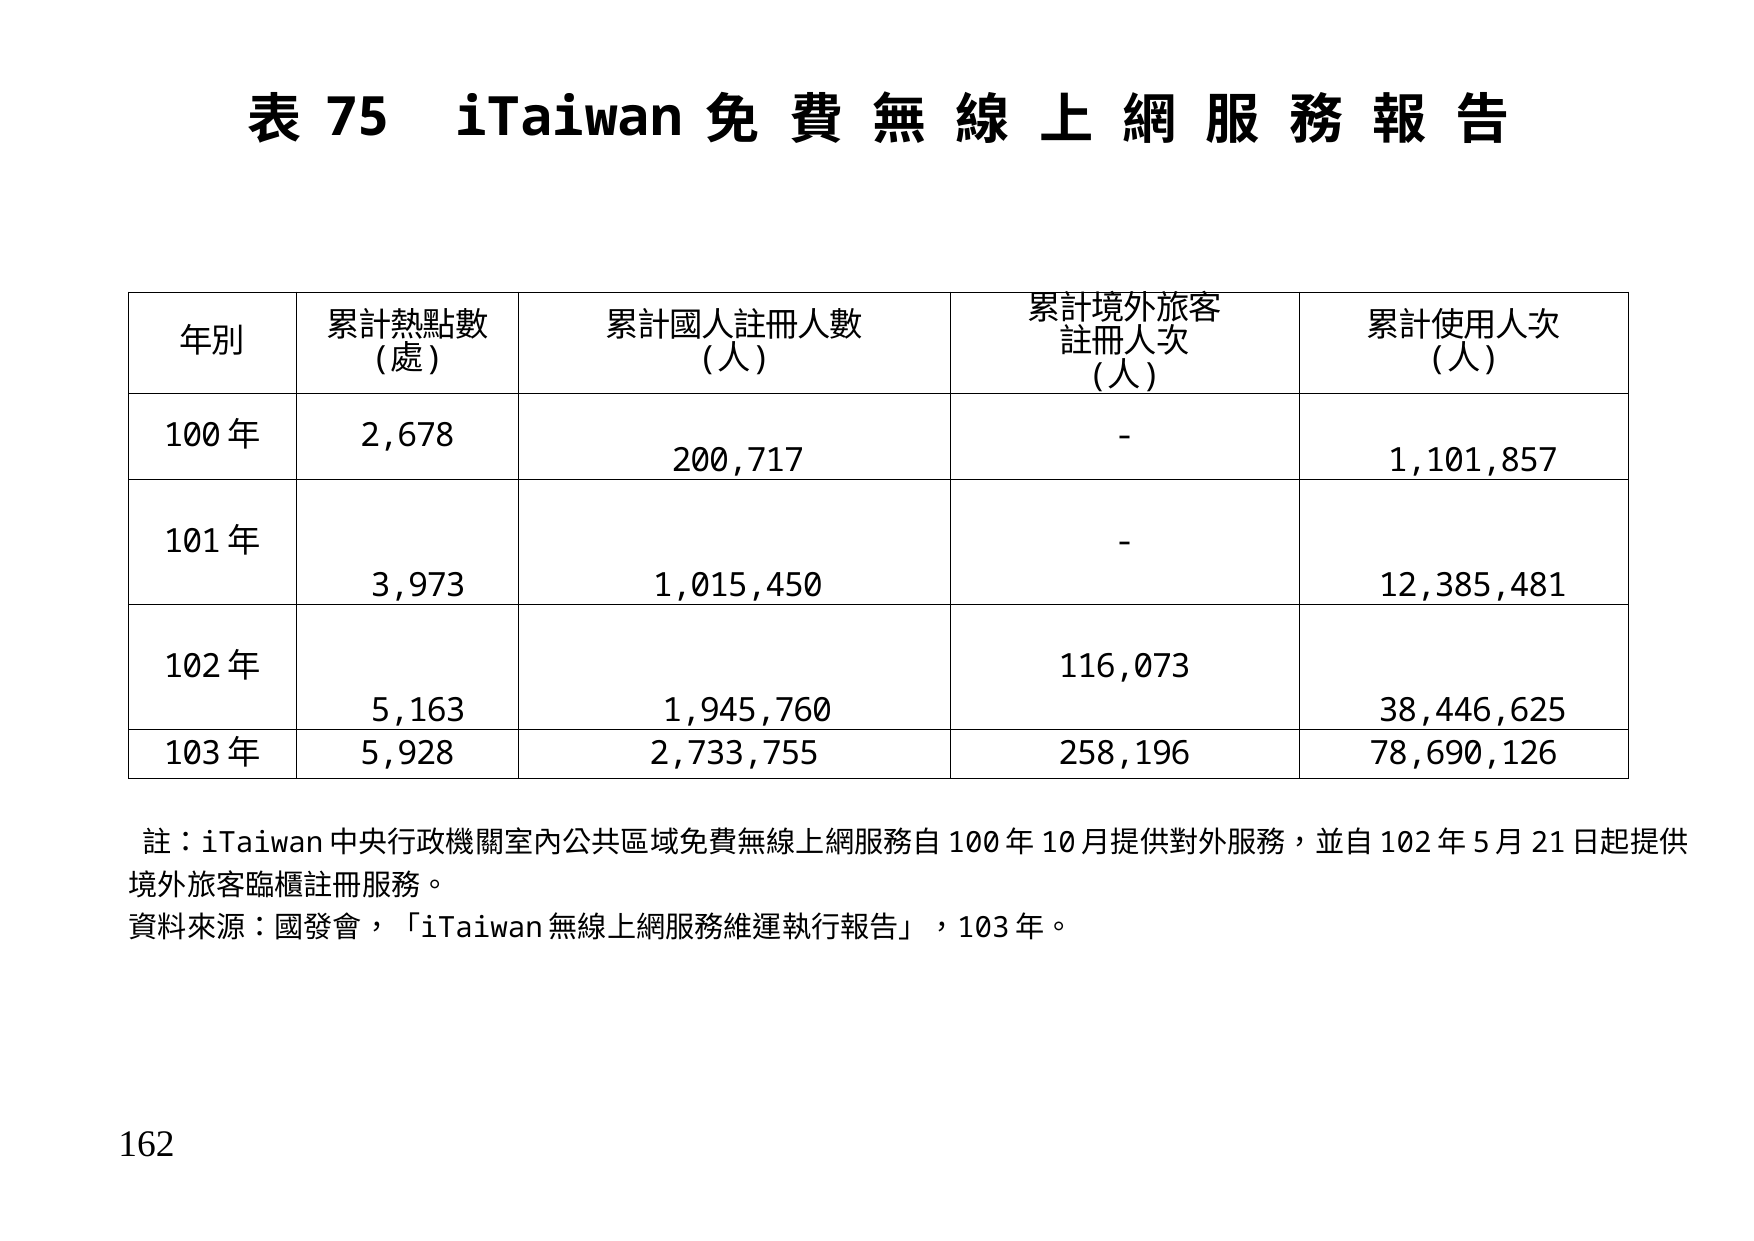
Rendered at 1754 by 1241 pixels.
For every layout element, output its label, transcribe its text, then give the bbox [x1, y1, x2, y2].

table_cell 1,101,857 [1300, 394, 1628, 479]
table_cell 200,717 [519, 394, 950, 479]
table_cell 100年 [129, 394, 296, 479]
table_header 年別 [129, 293, 296, 393]
table_header 累計熱點數 (處) [297, 293, 518, 393]
table_cell - [951, 480, 1299, 604]
table_cell - [951, 394, 1299, 479]
text 註：iTaiwan中央行政機關室內公共區域免費無線上網服務自100年10月提供對外服務，並自102年5月21日起提供境外旅客臨櫃註冊服務。 [55, 819, 1698, 904]
subtitle 表75 iTaiwan免費無線上網服務報告 [128, 42, 1628, 167]
table_cell 258,196 [951, 730, 1299, 778]
table_cell 101年 [129, 480, 296, 604]
table_header 累計國人註冊人數 (人) [519, 293, 950, 393]
table_cell 78,690,126 [1300, 730, 1628, 778]
table_cell 3,973 [297, 480, 518, 604]
table_cell 1,015,450 [519, 480, 950, 604]
table_header 累計使用人次 (人) [1300, 293, 1628, 393]
table_cell 116,073 [951, 605, 1299, 729]
table_cell 5,928 [297, 730, 518, 778]
table_cell 2,733,755 [519, 730, 950, 778]
table_cell 5,163 [297, 605, 518, 729]
table_cell 38,446,625 [1300, 605, 1628, 729]
table_cell 2,678 [297, 394, 518, 479]
table_cell 1,945,760 [519, 605, 950, 729]
table_cell 12,385,481 [1300, 480, 1628, 604]
table_cell 103年 [129, 730, 296, 778]
table_cell 102年 [129, 605, 296, 729]
text 資料來源：國發會，「iTaiwan無線上網服務維運執行報告」，103年。 [128, 904, 1698, 946]
table_header 累計境外旅客 註冊人次 (人) [951, 293, 1299, 393]
